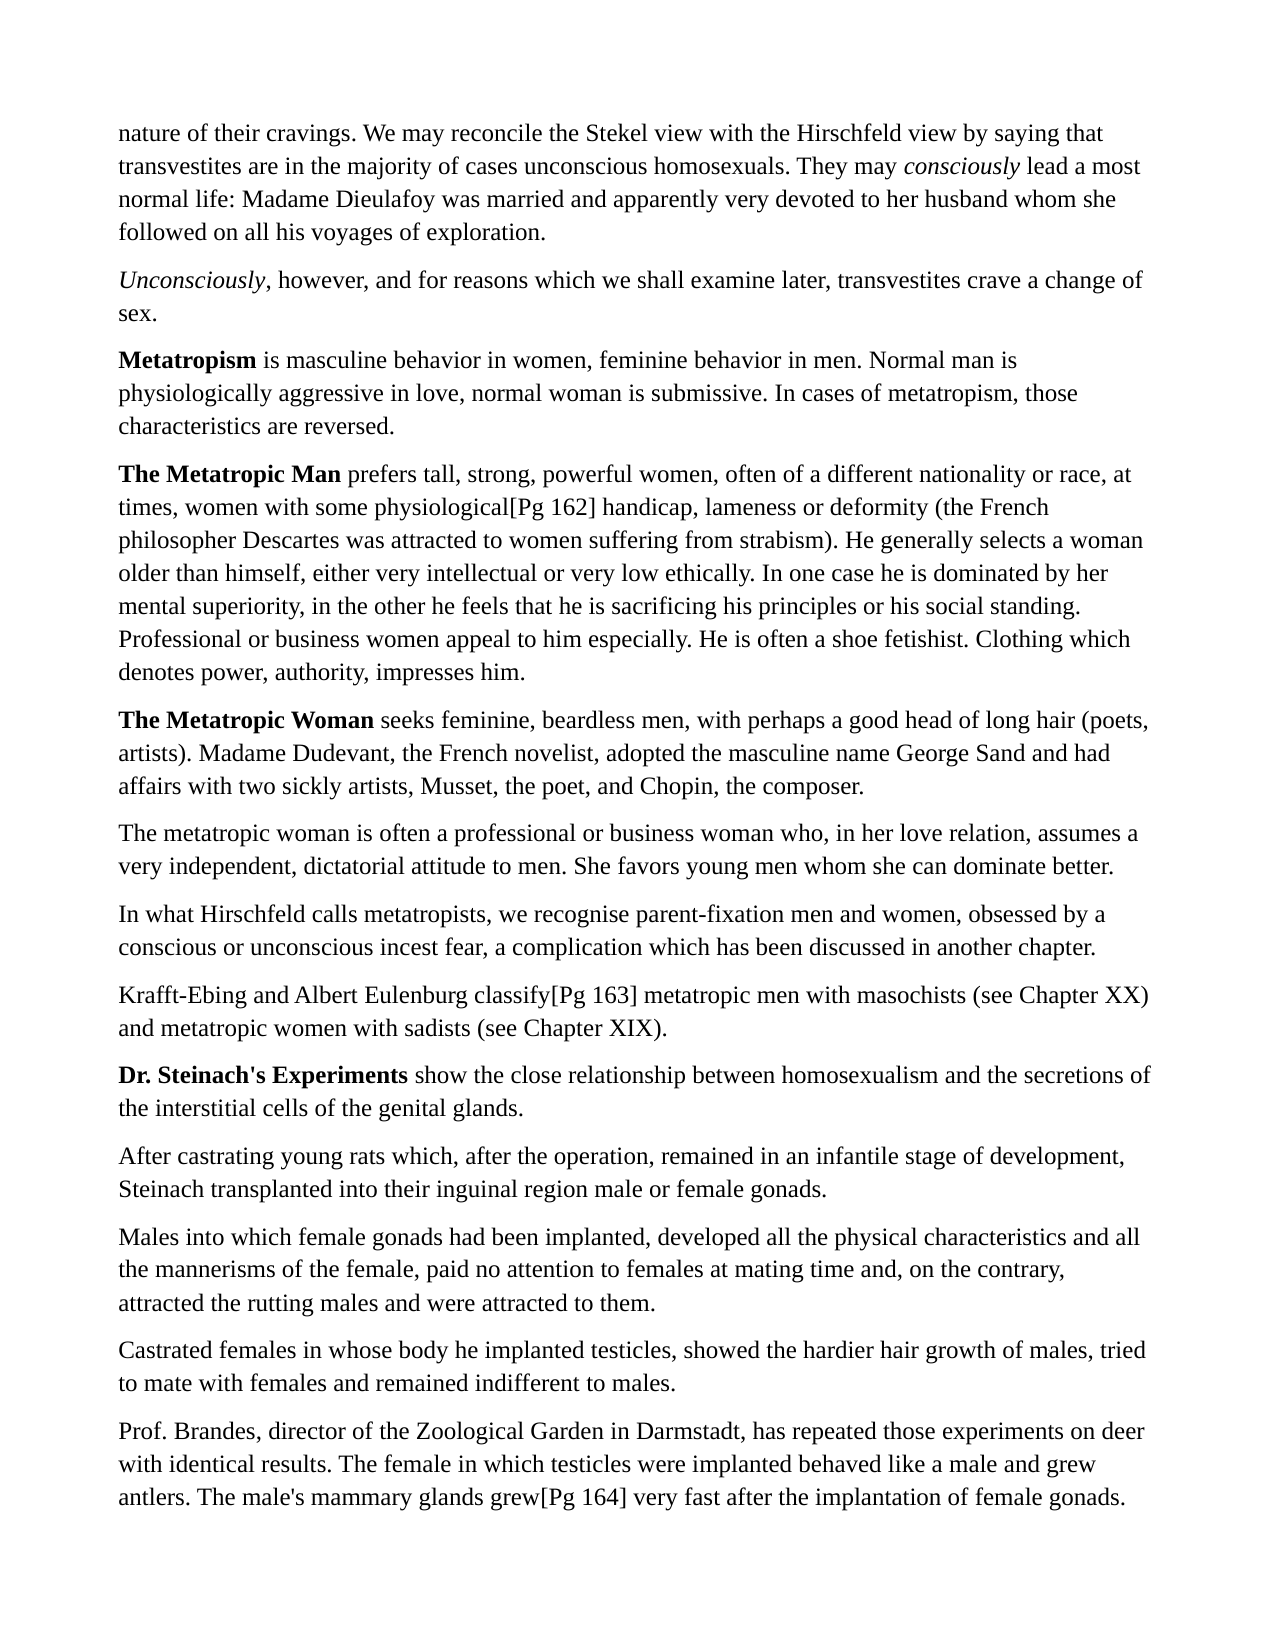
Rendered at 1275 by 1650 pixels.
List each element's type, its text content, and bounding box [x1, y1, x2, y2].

text nature of their cravings. We may reconcile the Stekel view with the Hirschfeld view by saying that transvestites are in the majority of cases unconscious homosexuals. They may consciously lead a most normal life: Madame Dieulafoy was married and apparently very devoted to her husband whom she followed on all his voyages of exploration. [118, 118, 1157, 246]
text Metatropism is masculine behavior in women, feminine behavior in men. Normal man is physiologically aggressive in love, normal woman is submissive. In cases of metatropism, those characteristics are reversed. [118, 345, 1157, 440]
text In what Hirschfeld calls metatropists, we recognise parent-fixation men and women, obsessed by a conscious or unconscious incest fear, a complication which has been discussed in another chapter. [118, 899, 1157, 961]
text Krafft-Ebing and Albert Eulenburg classify[Pg 163] metatropic men with masochists (see Chapter XX) and metatropic women with sadists (see Chapter XIX). [118, 980, 1157, 1041]
text Castrated females in whose body he implanted testicles, showed the hardier hair growth of males, tried to mate with females and remained indifferent to males. [118, 1335, 1157, 1397]
text Dr. Steinach's Experiments show the close relationship between homosexualism and the secretions of the interstitial cells of the genital glands. [118, 1060, 1157, 1122]
text Unconsciously, however, and for reasons which we shall examine later, transvestites crave a change of sex. [118, 265, 1157, 327]
text The Metatropic Man prefers tall, strong, powerful women, often of a different nationality or race, at times, women with some physiological[Pg 162] handicap, lameness or deformity (the French philosopher Descartes was attracted to women suffering from strabism). He generally selects a woman older than himself, either very intellectual or very low ethically. In one case he is dominated by her mental superiority, in the other he feels that he is sacrificing his principles or his social standing. Professional or business women appeal to him especially. He is often a shoe fetishist. Clothing which denotes power, authority, impresses him. [118, 459, 1157, 686]
text The metatropic woman is often a professional or business woman who, in her love relation, assumes a very independent, dictatorial attitude to men. She favors young men whom she can dominate better. [118, 818, 1157, 880]
text Males into which female gonads had been implanted, developed all the physical characteristics and all the mannerisms of the female, paid no attention to females at mating time and, on the contrary, attracted the rutting males and were attracted to them. [118, 1222, 1157, 1316]
text After castrating young rats which, after the operation, remained in an infantile stage of development, Steinach transplanted into their inguinal region male or female gonads. [118, 1141, 1157, 1203]
text Prof. Brandes, director of the Zoological Garden in Darmstadt, has repeated those experiments on deer with identical results. The female in which testicles were implanted behaved like a male and grew antlers. The male's mammary glands grew[Pg 164] very fast after the implantation of female gonads. [118, 1416, 1157, 1511]
text The Metatropic Woman seeks feminine, beardless men, with perhaps a good head of long hair (poets, artists). Madame Dudevant, the French novelist, adopted the masculine name George Sand and had affairs with two sickly artists, Musset, the poet, and Chopin, the composer. [118, 705, 1157, 799]
